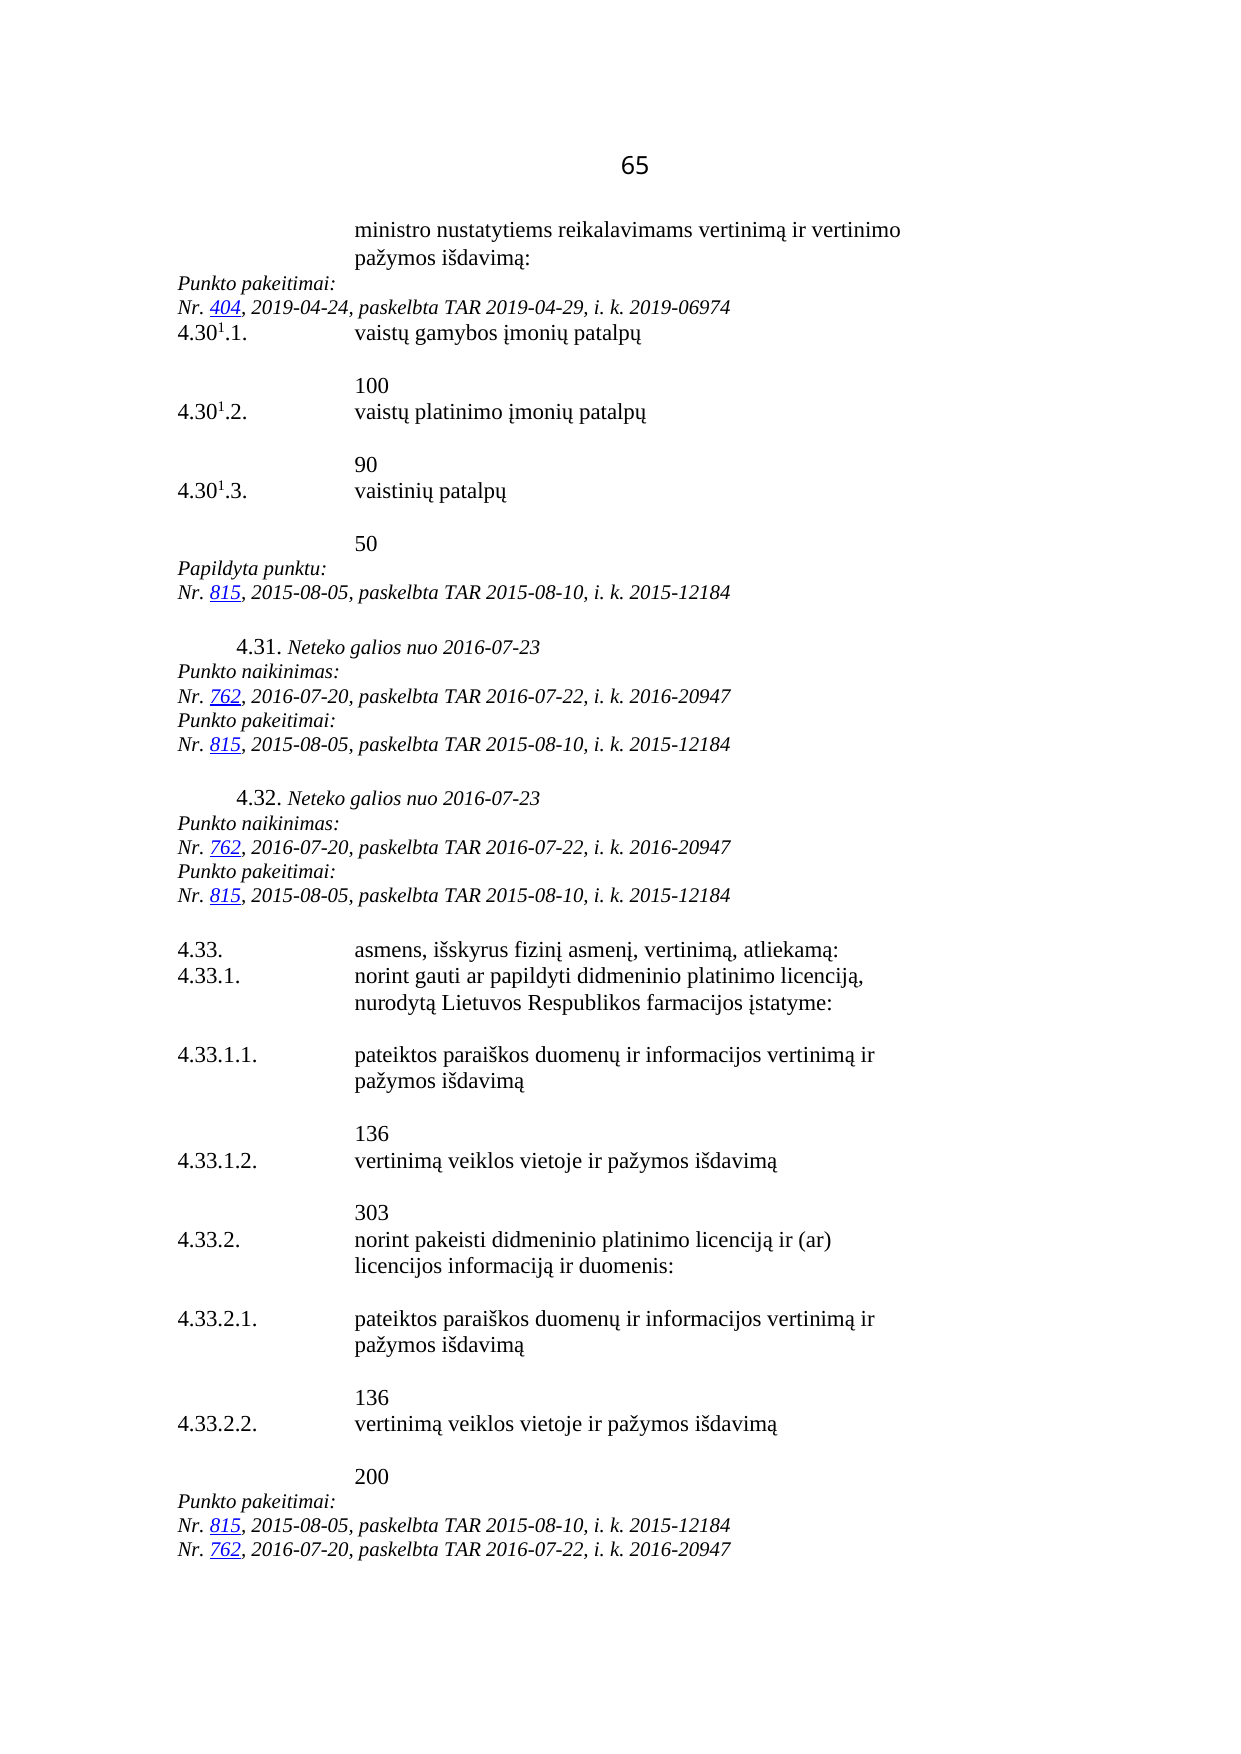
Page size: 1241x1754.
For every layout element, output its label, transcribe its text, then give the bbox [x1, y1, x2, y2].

text 4.33.1. norint gauti ar papildyti didmeninio platinimo licenciją, nurodytą Lietuvos Respublikos farmacijos įstatyme: [177, 962, 916, 1041]
text Punkto pakeitimai: [177, 859, 1093, 883]
text Nr. 815, 2015-08-05, paskelbta TAR 2015-08-10, i. k. 2015-12184 [177, 1513, 1093, 1537]
text Nr. 815, 2015-08-05, paskelbta TAR 2015-08-10, i. k. 2015-12184 [177, 732, 1093, 756]
text 4.33.1.1. pateiktos paraiškos duomenų ir informacijos vertinimą ir pažymos išdavimą 136 [177, 1041, 916, 1147]
text 4.33.2.2. vertinimą veiklos vietoje ir pažymos išdavimą 200 [177, 1410, 916, 1489]
text Nr. 762, 2016-07-20, paskelbta TAR 2016-07-22, i. k. 2016-20947 [177, 683, 1093, 708]
text Punkto pakeitimai: [177, 708, 1093, 732]
text Nr. 762, 2016-07-20, paskelbta TAR 2016-07-22, i. k. 2016-20947 [177, 835, 1093, 859]
text Nr. 815, 2015-08-05, paskelbta TAR 2015-08-10, i. k. 2015-12184 [177, 883, 1093, 907]
text 4.301.1. vaistų gamybos įmonių patalpų 100 [177, 319, 945, 398]
text ministro nustatytiems reikalavimams vertinimą ir vertinimo pažymos išdavimą: [177, 216, 945, 271]
text Punkto naikinimas: [177, 811, 1093, 835]
text 4.33. asmens, išskyrus fizinį asmenį, vertinimą, atliekamą: [177, 936, 1093, 962]
text Punkto naikinimas: [177, 659, 1093, 683]
text 4.32. Neteko galios nuo 2016-07-23 [177, 784, 1093, 811]
text Papildyta punktu: [177, 556, 1093, 580]
text 4.33.2. norint pakeisti didmeninio platinimo licenciją ir (ar) licencijos informaciją ir duomenis: [177, 1226, 916, 1305]
text 4.301.2. vaistų platinimo įmonių patalpų 90 [177, 398, 945, 477]
text 4.301.3. vaistinių patalpų 50 [177, 477, 945, 556]
text 4.31. Neteko galios nuo 2016-07-23 [177, 633, 1093, 659]
text Punkto pakeitimai: [177, 271, 1093, 295]
text Nr. 815, 2015-08-05, paskelbta TAR 2015-08-10, i. k. 2015-12184 [177, 580, 1093, 604]
text 4.33.2.1. pateiktos paraiškos duomenų ir informacijos vertinimą ir pažymos išdavimą 136 [177, 1305, 916, 1410]
text Punkto pakeitimai: [177, 1489, 1093, 1513]
text Nr. 404, 2019-04-24, paskelbta TAR 2019-04-29, i. k. 2019-06974 [177, 295, 1093, 319]
text Nr. 762, 2016-07-20, paskelbta TAR 2016-07-22, i. k. 2016-20947 [177, 1537, 1093, 1561]
text 4.33.1.2. vertinimą veiklos vietoje ir pažymos išdavimą 303 [177, 1147, 916, 1226]
